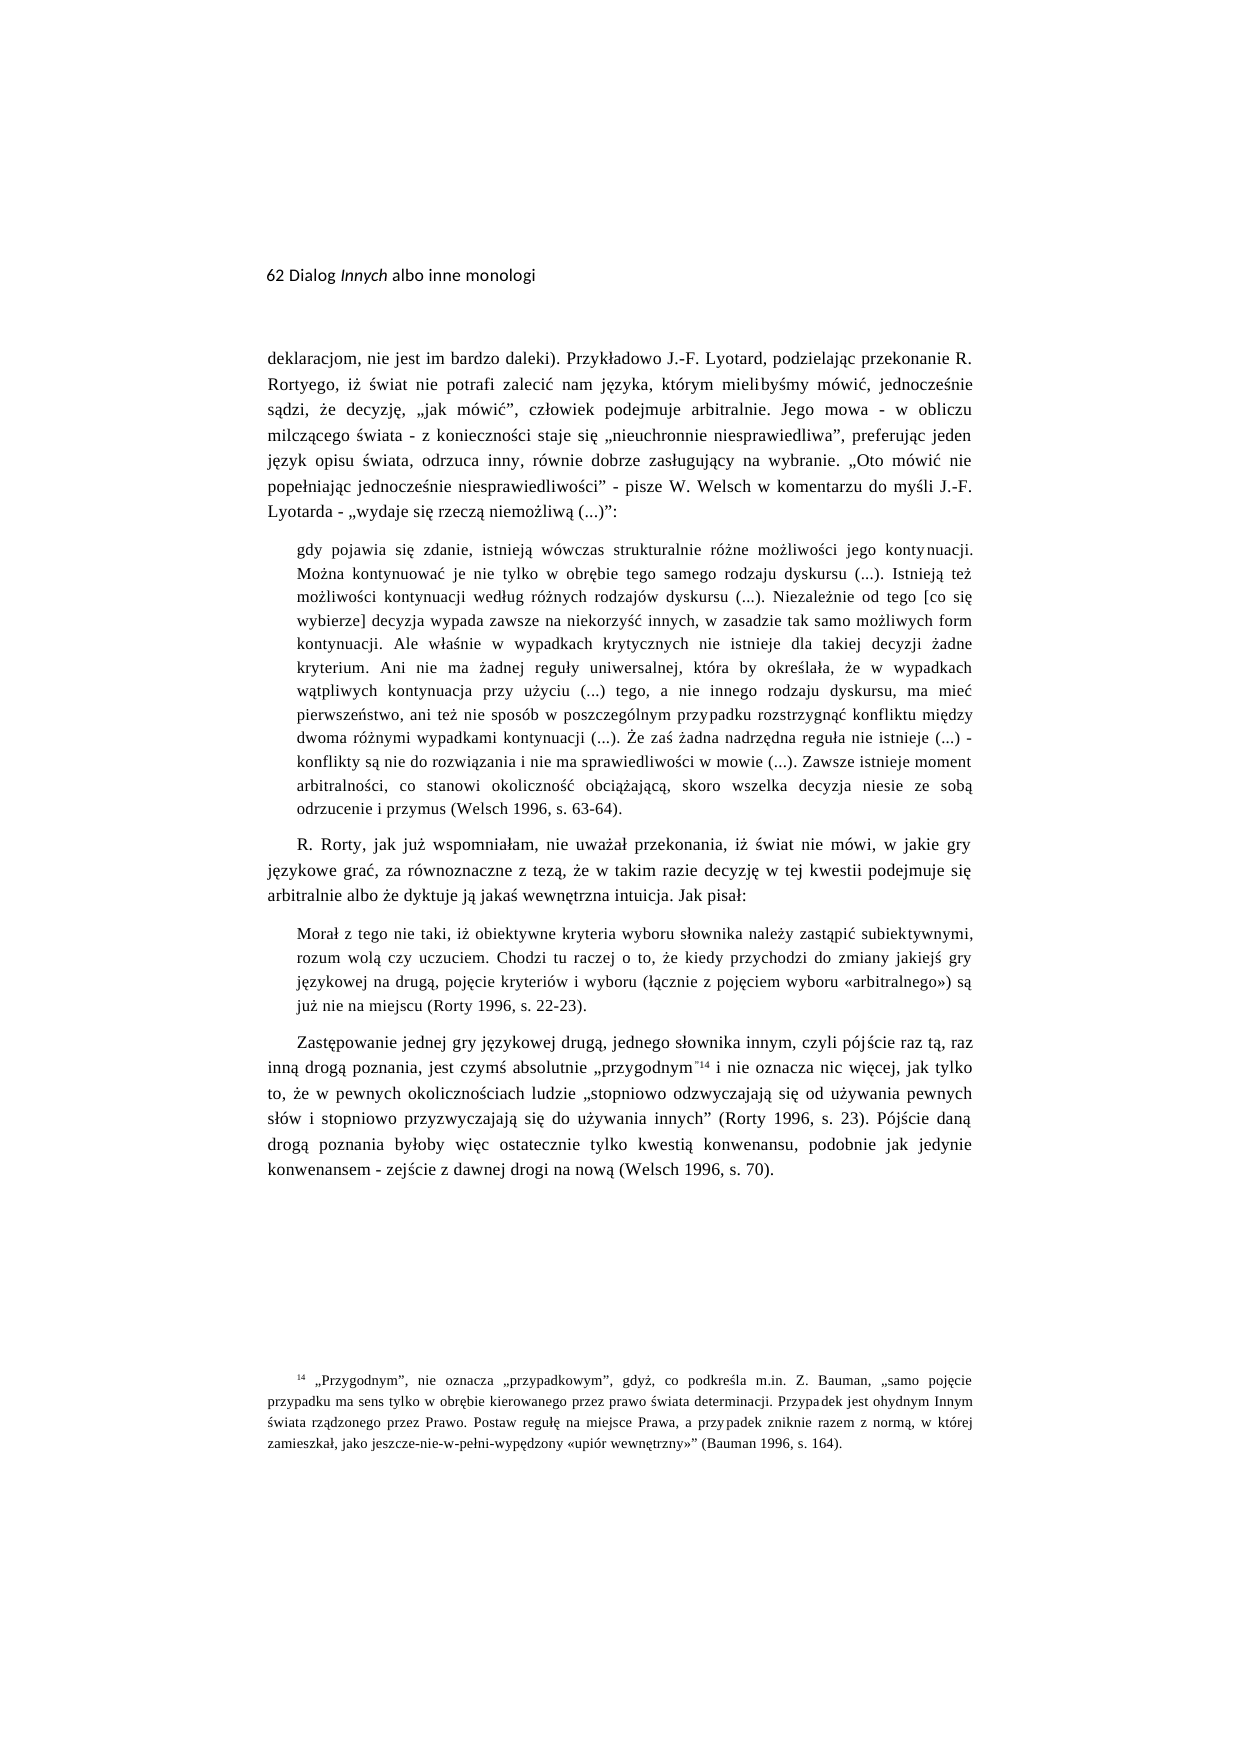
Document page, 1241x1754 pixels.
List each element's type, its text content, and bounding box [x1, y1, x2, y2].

text Zastępowanie jednej gry językowej drugą, jednego słownika innym, czyli pój­ście raz tą, raz inną drogą poznania, jest czymś absolutnie „przygodnym”14 i nie oznacza nic więcej, jak tylko to, że w pewnych okolicznościach ludzie „stopniowo odzwyczajają się od używania pewnych słów i stopniowo przyzwyczajają się do używania innych” (Rorty 1996, s. 23). Pójście daną drogą poznania byłoby więc ostatecznie tylko kwestią konwenansu, podobnie jak jedynie konwenansem - zej­ście z dawnej drogi na nową (Welsch 1996, s. 70). [267, 1028, 973, 1181]
text 62 Dialog Innych albo inne monologi [266, 267, 605, 285]
text R. Rorty, jak już wspomniałam, nie uważał przekonania, iż świat nie mówi, w jakie gry językowe grać, za równoznaczne z tezą, że w takim razie decyzję w tej kwestii podejmuje się arbitralnie albo że dyktuje ją jakaś wewnętrzna intuicja. Jak pisał: [267, 830, 973, 907]
text Morał z tego nie taki, iż obiektywne kryteria wyboru słownika należy zastąpić subiek­tywnymi, rozum wolą czy uczuciem. Chodzi tu raczej o to, że kiedy przychodzi do zmiany jakiejś gry językowej na drugą, pojęcie kryteriów i wyboru (łącznie z pojęciem wyboru «arbitralnego») są już nie na miejscu (Rorty 1996, s. 22-23). [297, 921, 973, 1016]
text 14 „Przygodnym”, nie oznacza „przypadkowym”, gdyż, co podkreśla m.in. Z. Bauman, „samo pojęcie przypadku ma sens tylko w obrębie kierowanego przez prawo świata determinacji. Przypa­dek jest ohydnym Innym świata rządzonego przez Prawo. Postaw regułę na miejsce Prawa, a przy­padek zniknie razem z normą, w której zamieszkał, jako jeszcze-nie-w-pełni-wypędzony «upiór wewnętrzny»” (Bauman 1996, s. 164). [267, 1368, 973, 1452]
text deklaracjom, nie jest im bardzo daleki). Przykładowo J.-F. Lyotard, podzielając przekonanie R. Rortyego, iż świat nie potrafi zalecić nam języka, którym mieli­byśmy mówić, jednocześnie sądzi, że decyzję, „jak mówić”, człowiek podejmuje arbitralnie. Jego mowa - w obliczu milczącego świata - z konieczności staje się „nieuchronnie niesprawiedliwa”, preferując jeden język opisu świata, odrzuca inny, równie dobrze zasługujący na wybranie. „Oto mówić nie popełniając jed­nocześnie niesprawiedliwości” - pisze W. Welsch w komentarzu do myśli J.-F. Lyotarda - „wydaje się rzeczą niemożliwą (...)”: [267, 344, 973, 523]
text gdy pojawia się zdanie, istnieją wówczas strukturalnie różne możliwości jego konty­nuacji. Można kontynuować je nie tylko w obrębie tego samego rodzaju dyskursu (...). Istnieją też możliwości kontynuacji według różnych rodzajów dyskursu (...). Niezależnie od tego [co się wybierze] decyzja wypada zawsze na niekorzyść innych, w zasadzie tak samo możliwych form kontynuacji. Ale właśnie w wypadkach krytycznych nie istnieje dla takiej decyzji żadne kryterium. Ani nie ma żadnej reguły uniwersalnej, która by określała, że w wypadkach wątpliwych kontynuacja przy użyciu (...) tego, a nie innego rodzaju dyskursu, ma mieć pierwszeństwo, ani też nie sposób w poszczególnym przy­padku rozstrzygnąć konfliktu między dwoma różnymi wypadkami kontynuacji (...). Że zaś żadna nadrzędna reguła nie istnieje (...) - konflikty są nie do rozwiązania i nie ma sprawiedliwości w mowie (...). Zawsze istnieje moment arbitralności, co stanowi okoliczność obciążającą, skoro wszelka decyzja niesie ze sobą odrzucenie i przymus (Welsch 1996, s. 63-64). [297, 537, 973, 819]
